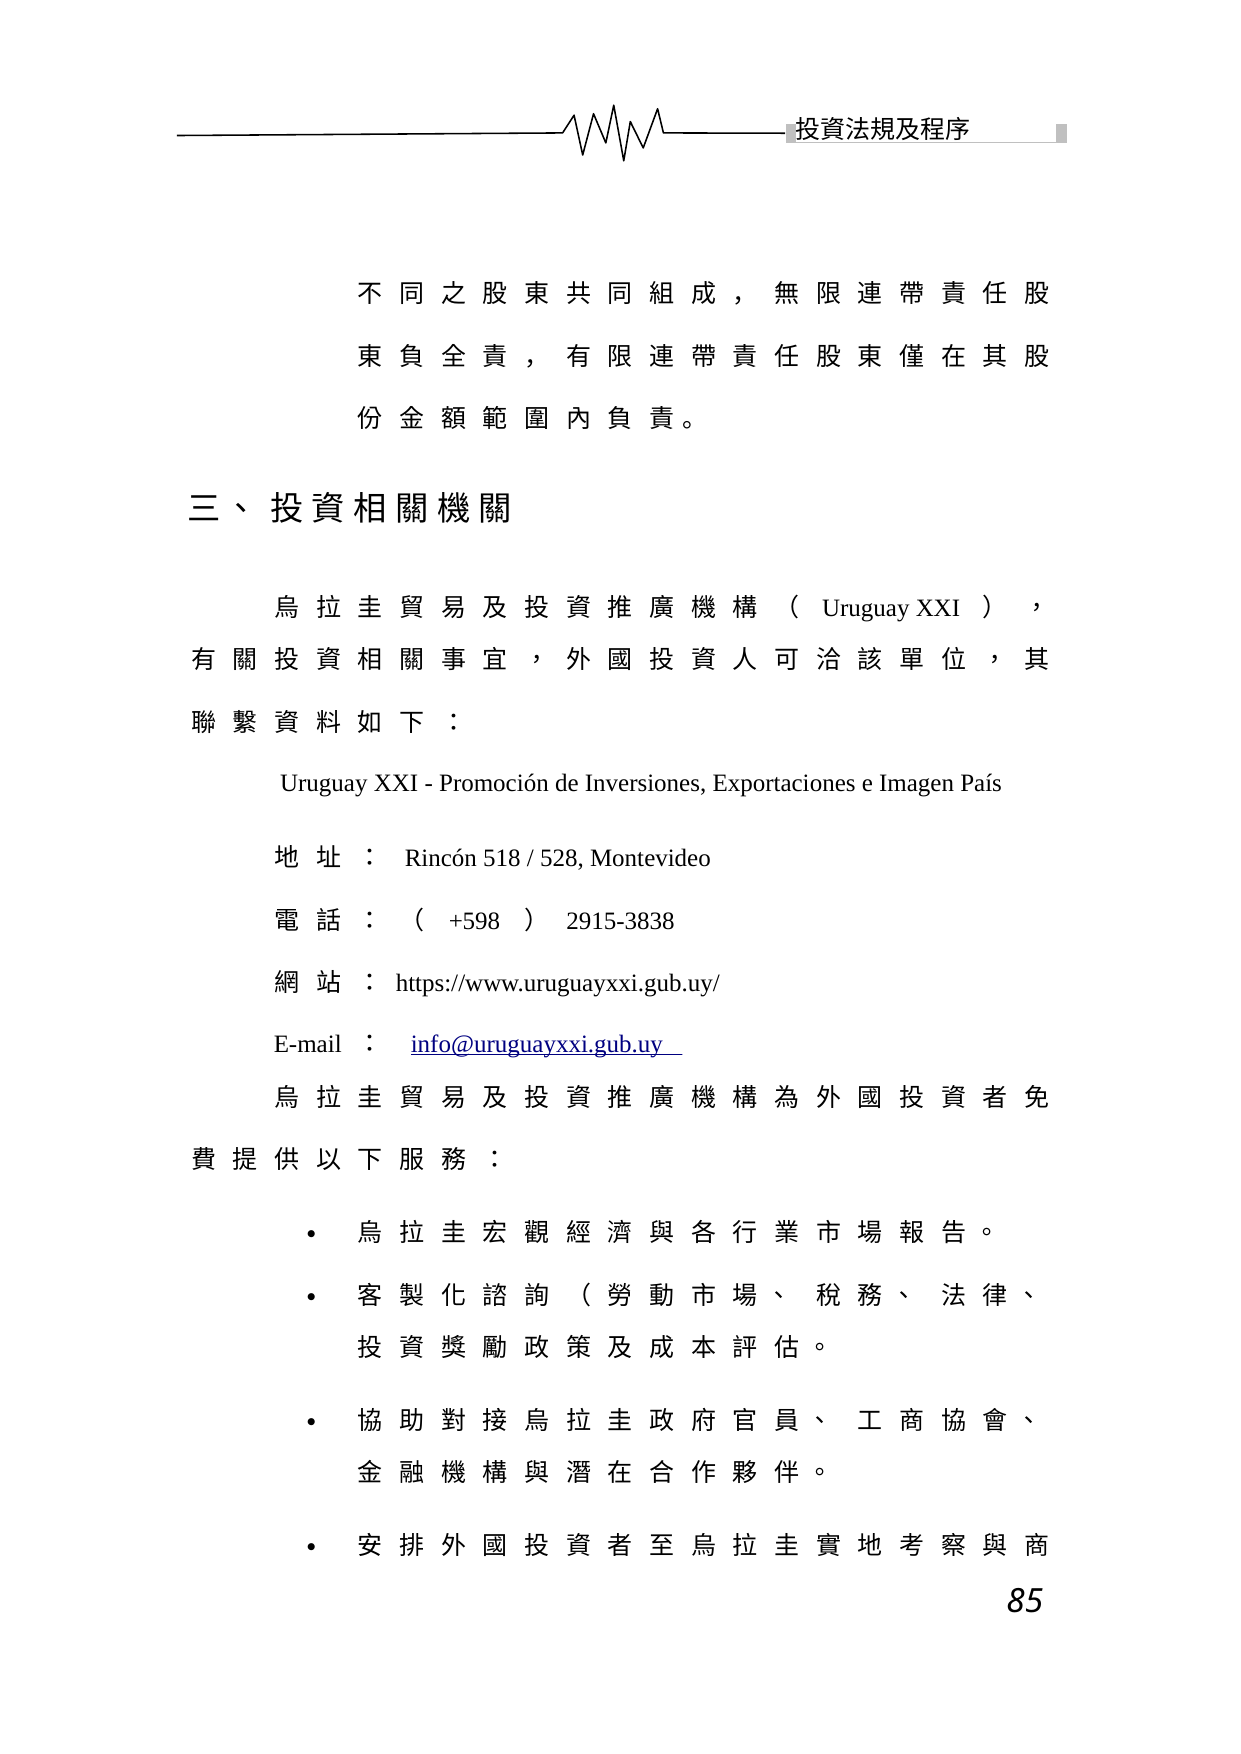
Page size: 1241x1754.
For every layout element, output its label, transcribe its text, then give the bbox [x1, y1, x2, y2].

text 電話：（+598）2915-3838 [183, 866, 1058, 929]
list 協助對接烏拉圭政府官員、工商協會、金融機構與潛在合作夥伴。 [281, 1366, 1058, 1491]
text 烏拉圭貿易及投資推廣機構（Uruguay XXI），有關投資相關事宜，外國投資人可洽該單位，其聯繫資料如下： [183, 554, 1058, 741]
list 烏拉圭宏觀經濟與各行業市場報告。 [281, 1179, 1058, 1241]
text 烏拉圭貿易及投資推廣機構為外國投資者免費提供以下服務： [183, 1054, 1058, 1179]
text 三、投資相關機關 [183, 464, 1058, 527]
text E-mail：info@uruguayxxi.gub.uy [183, 991, 1058, 1054]
text 不同之股東共同組成，無限連帶責任股東負全責，有限連帶責任股東僅在其股份金額範圍內負責。 [281, 250, 1058, 438]
text Uruguay XXI - Promoción de Inversiones, Exportaciones e Imagen País [183, 741, 1058, 804]
list 客製化諮詢（勞動市場、稅務、法律、投資獎勵政策及成本評估。 [281, 1241, 1058, 1366]
text 網站：https://www.uruguayxxi.gub.uy/ [183, 929, 1058, 991]
text 地址：Rincón 518 / 528, Montevideo [183, 804, 1058, 866]
list 安排外國投資者至烏拉圭實地考察與商 [281, 1491, 1058, 1554]
